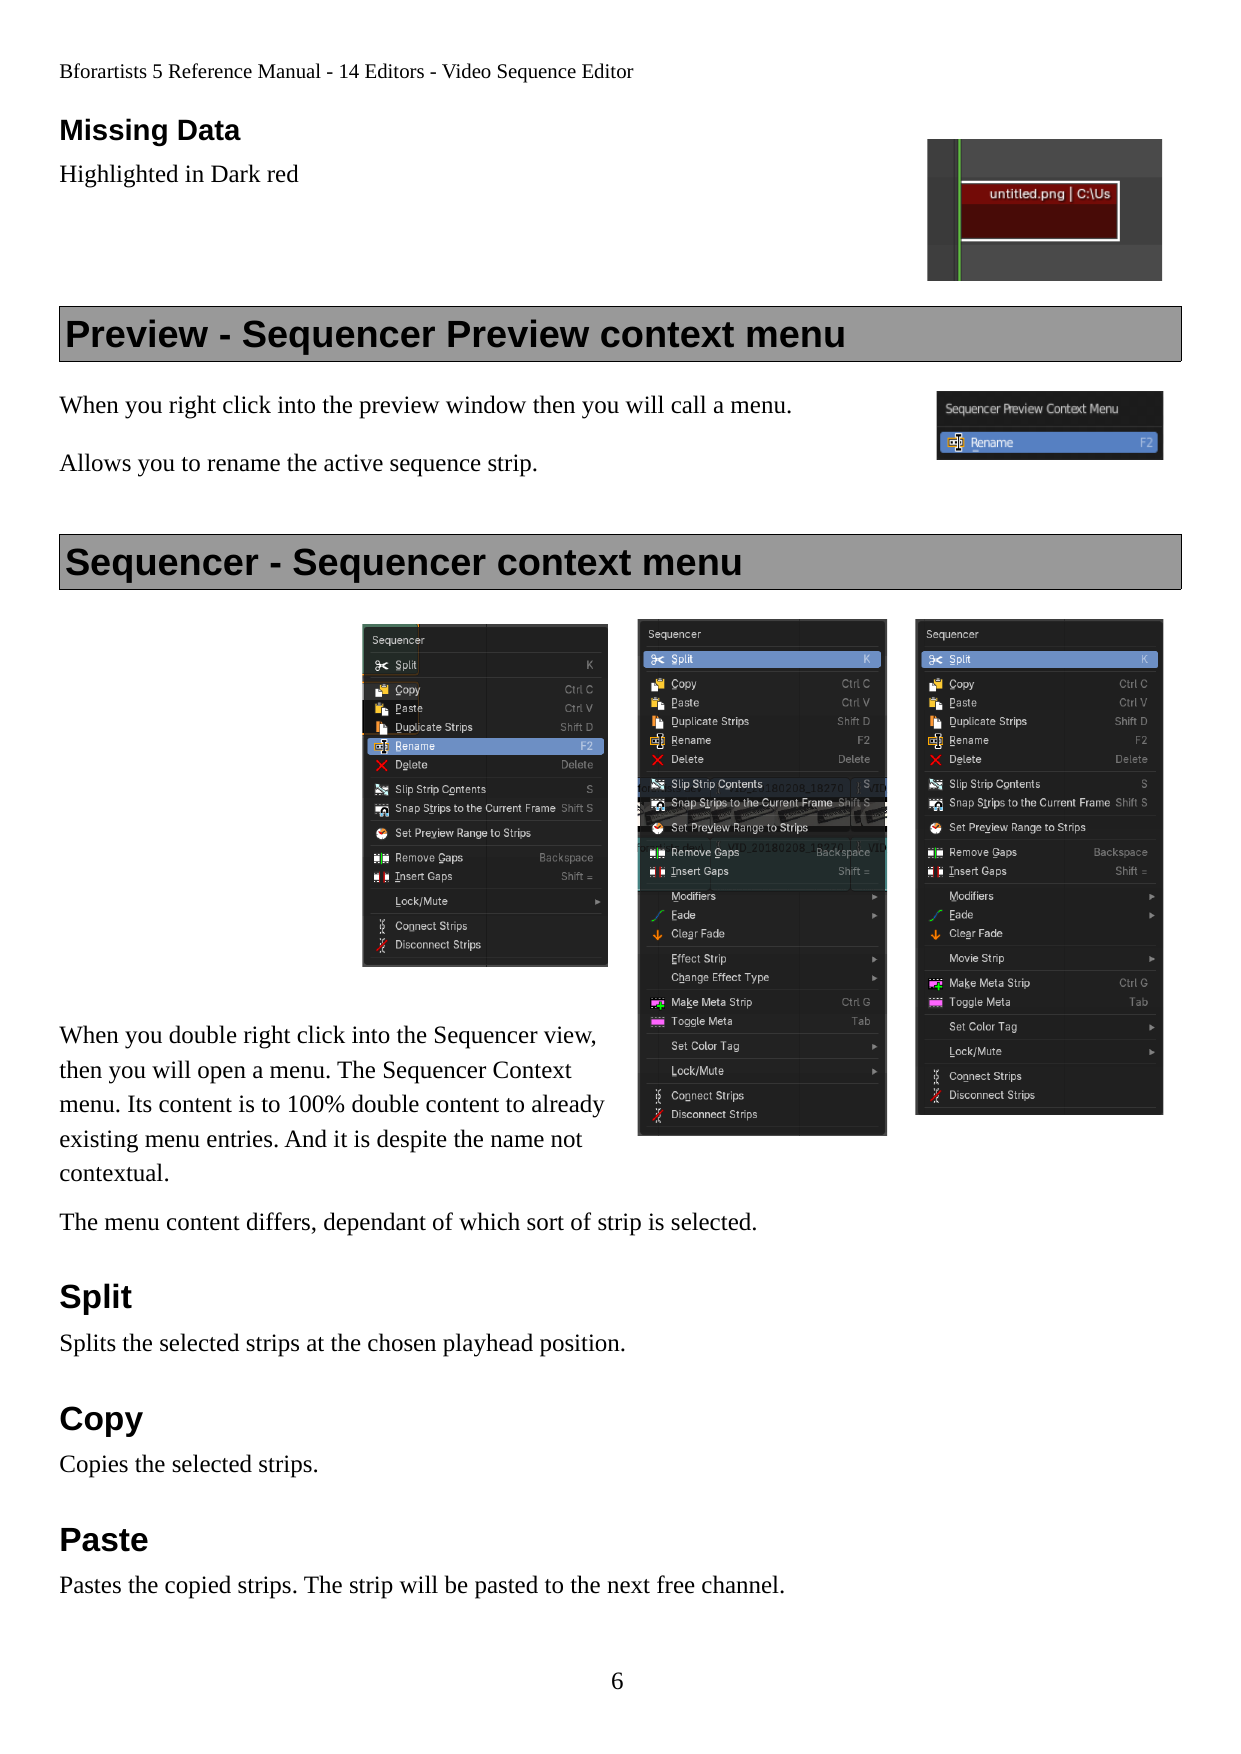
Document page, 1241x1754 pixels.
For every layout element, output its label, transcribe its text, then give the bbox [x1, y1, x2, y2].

picture [936, 391, 1164, 460]
picture [927, 139, 1163, 281]
subtitle Split [59, 1277, 1181, 1316]
subtitle Paste [59, 1519, 1181, 1558]
picture [637, 619, 888, 1136]
table_header Sequencer - Sequencer context menu [60, 535, 1181, 589]
text The menu content differs, dependant of which sort of strip is selected. [59, 1207, 1181, 1236]
subtitle Copy [59, 1398, 1181, 1437]
subtitle Missing Data [59, 113, 1181, 146]
text When you right click into the preview window then you will call a menu. [59, 390, 1181, 419]
text Copies the selected strips. [59, 1449, 1181, 1478]
picture [362, 624, 608, 967]
text Allows you to rename the active sequence strip. [59, 448, 1181, 476]
text [1163, 159, 1181, 188]
text Pastes the copied strips. The strip will be pasted to the next free channel. [59, 1571, 1181, 1599]
table_header Preview - Sequencer Preview context menu [60, 307, 1181, 361]
text Highlighted in Dark red [59, 159, 927, 188]
text Splits the selected strips at the chosen playhead position. [59, 1328, 1181, 1357]
picture [915, 619, 1164, 1115]
text When you double right click into the Sequencer view, then you will open a menu. The Sequencer Context menu. Its content is to 100% double content to already existing menu entries. And it is despite the name not contextual. [59, 1020, 1181, 1187]
